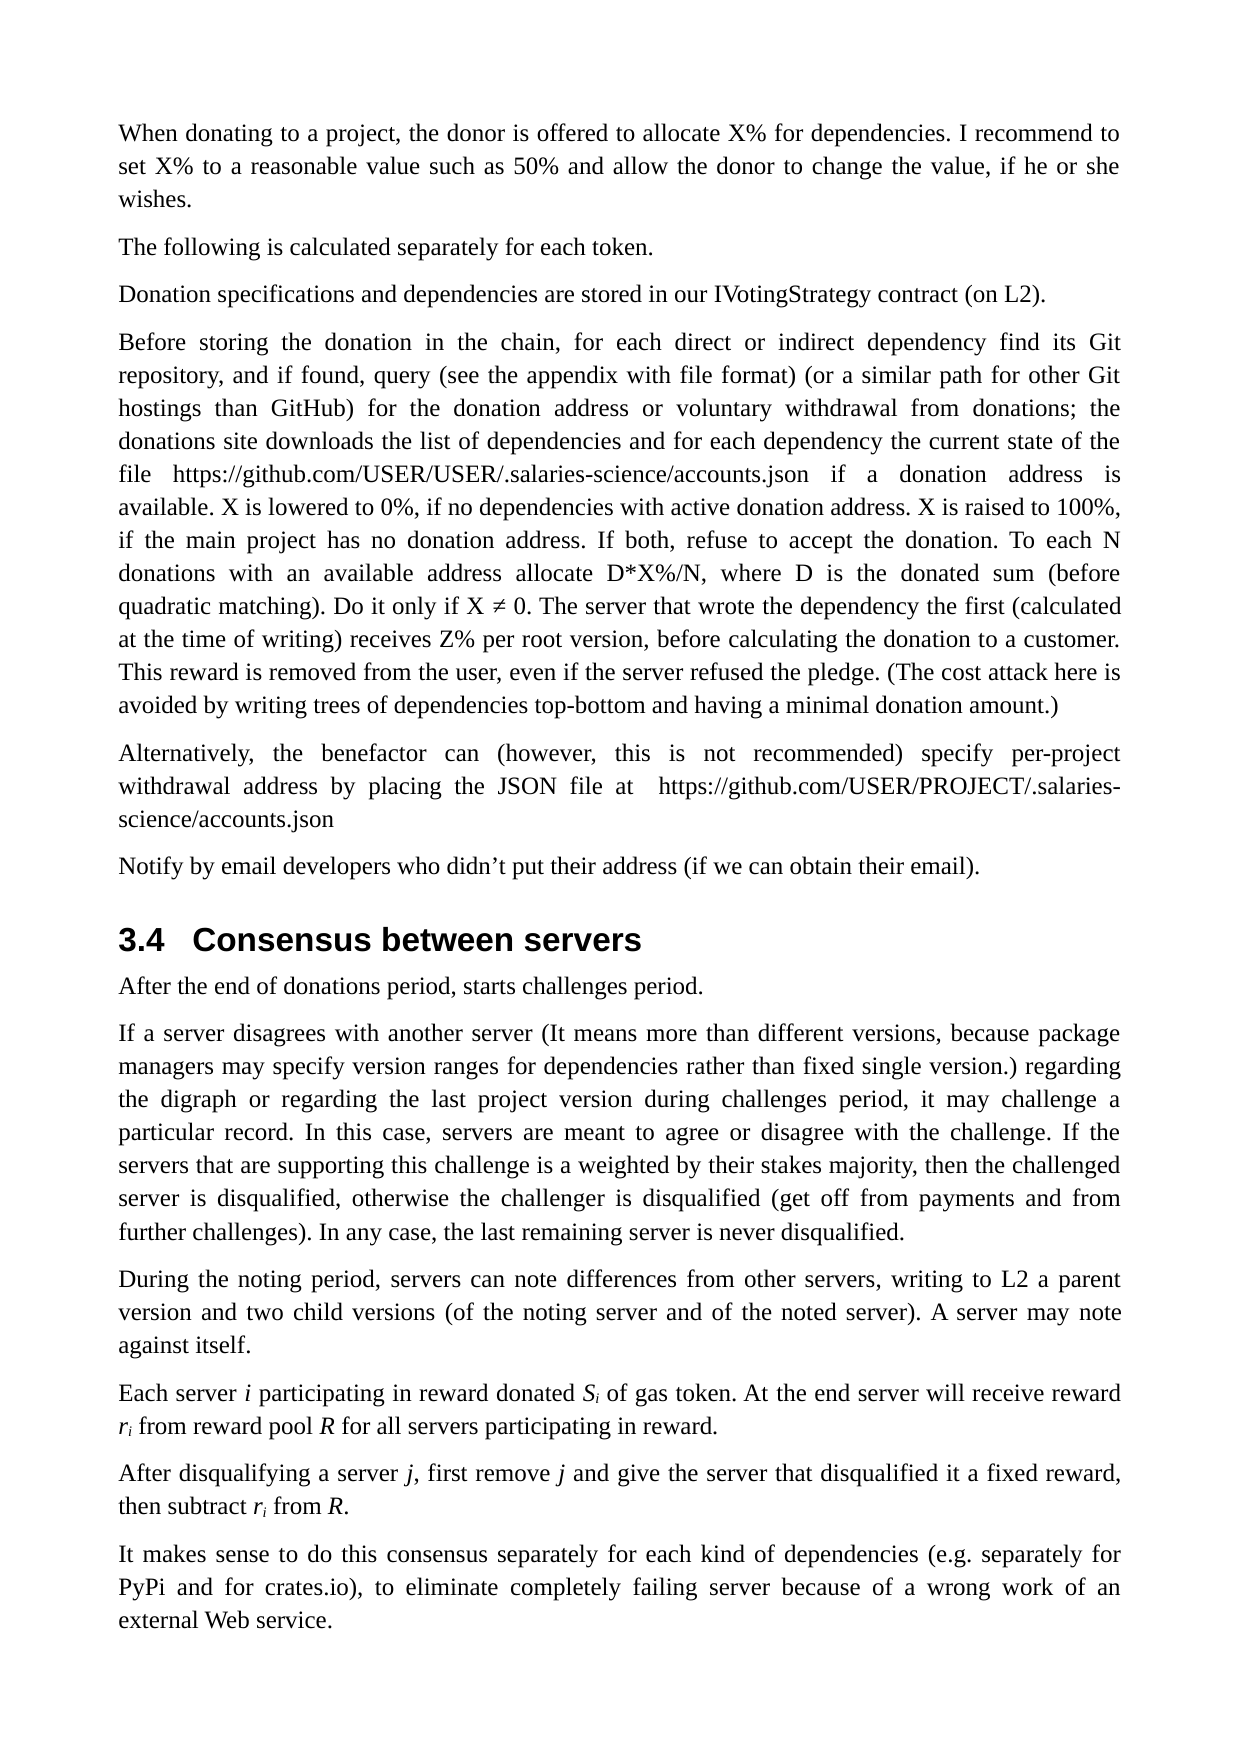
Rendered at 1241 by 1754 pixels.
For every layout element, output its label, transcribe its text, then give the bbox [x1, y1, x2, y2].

text After disqualifying a server j, first remove j and give the server that disqualified it a fixed reward, then subtract ri from R. [118, 1458, 1122, 1520]
text It makes sense to do this consensus separately for each kind of dependencies (e.g. separately for PyPi and for crates.io), to eliminate completely failing server because of a wrong work of an external Web service. [118, 1539, 1122, 1634]
text Alternatively, the benefactor can (however, this is not recommended) specify per-project withdrawal address by placing the JSON file at https://github.com/USER/PROJECT/.salaries-science/accounts.json [118, 738, 1122, 833]
text Before storing the donation in the chain, for each direct or indirect dependency find its Git repository, and if found, query (see the appendix with file format) (or a similar path for other Git hostings than GitHub) for the donation address or voluntary withdrawal from donations; the donations site downloads the list of dependencies and for each dependency the current state of the file https://github.com/USER/USER/.salaries-science/accounts.json if a donation address is available. X is lowered to 0%, if no dependencies with active donation address. X is raised to 100%, if the main project has no donation address. If both, refuse to accept the donation. To each N donations with an available address allocate D*X%/N, where D is the donated sum (before quadratic matching). Do it only if X ≠ 0. The server that wrote the dependency the first (calculated at the time of writing) receives Z% per root version, before calculating the donation to a customer. This reward is removed from the user, even if the server refused the pledge. (The cost attack here is avoided by writing trees of dependencies top-bottom and having a minimal donation amount.) [118, 327, 1122, 719]
text When donating to a project, the donor is offered to allocate X% for dependencies. I recommend to set X% to a reasonable value such as 50% and allow the donor to change the value, if he or she wishes. [118, 118, 1122, 213]
text After the end of donations period, starts challenges period. [118, 971, 1122, 999]
text If a server disagrees with another server (It means more than different versions, because package managers may specify version ranges for dependencies rather than fixed single version.) regarding the digraph or regarding the last project version during challenges period, it may challenge a particular record. In this case, servers are meant to agree or disagree with the challenge. If the servers that are supporting this challenge is a weighted by their stakes majority, then the challenged server is disqualified, otherwise the challenger is disqualified (get off from payments and from further challenges). In any case, the last remaining server is never disqualified. [118, 1018, 1122, 1245]
text During the noting period, servers can note differences from other servers, writing to L2 a parent version and two child versions (of the noting server and of the noted server). A server may note against itself. [118, 1264, 1122, 1359]
subtitle Consensus between servers [118, 920, 1122, 958]
text The following is calculated separately for each token. [118, 232, 1122, 261]
text Each server i participating in reward donated Si of gas token. At the end server will receive reward ri from reward pool R for all servers participating in reward. [118, 1378, 1122, 1439]
text Donation specifications and dependencies are stored in our IVotingStrategy contract (on L2). [118, 279, 1122, 308]
text Notify by email developers who didn’t put their address (if we can obtain their email). [118, 851, 1122, 880]
